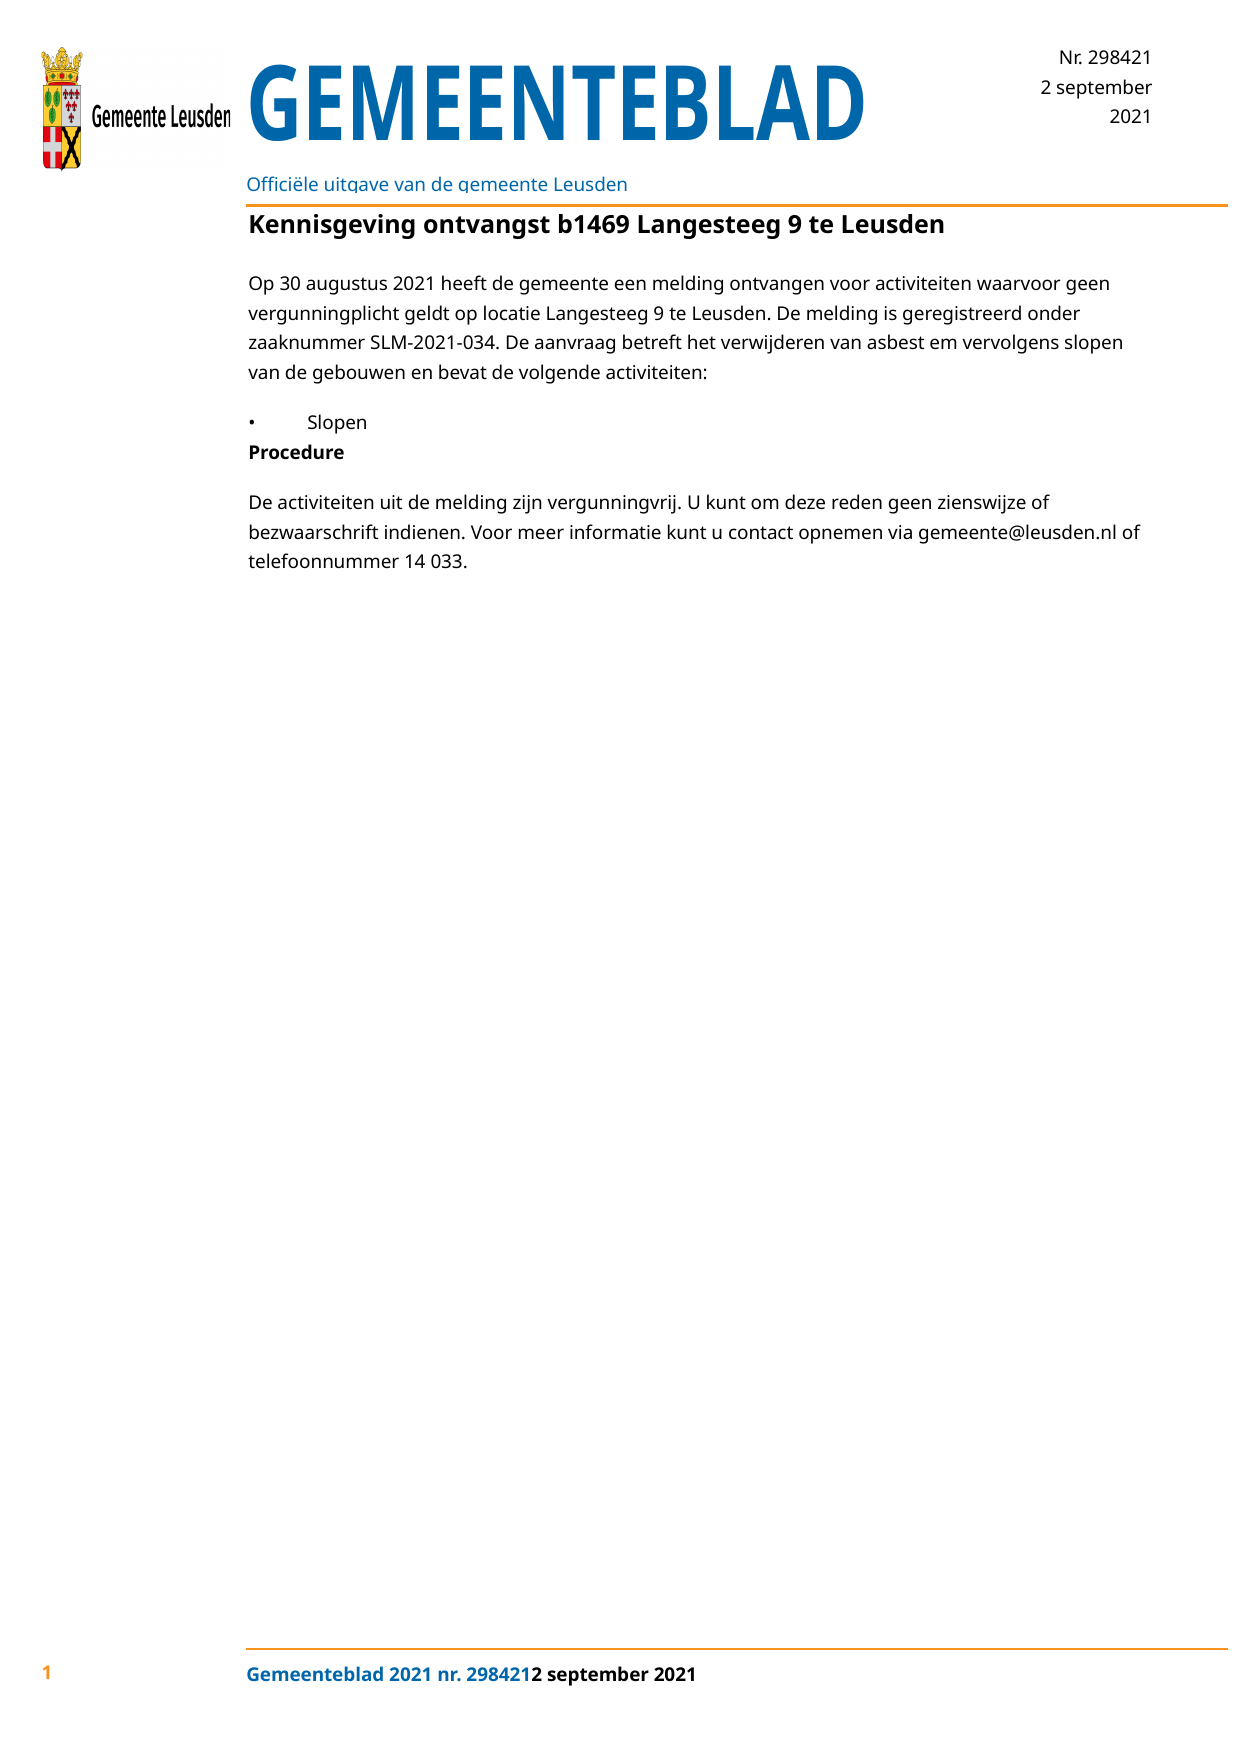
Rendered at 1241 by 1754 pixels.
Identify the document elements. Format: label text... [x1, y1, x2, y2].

text Kennisgeving ontvangst b1469 Langesteeg 9 te Leusden [248, 207, 1152, 241]
text Procedure [248, 439, 1152, 465]
picture [41, 47, 231, 172]
text Op 30 augustus 2021 heeft de gemeente een melding ontvangen voor activiteiten waarvoor geen vergunningplicht geldt op locatie Langesteeg 9 te Leusden. De melding is geregistreerd onder zaaknummer SLM-2021-034. De aanvraag betreft het verwijderen van asbest em vervolgens slopen van de gebouwen en bevat de volgende activiteiten: [248, 270, 1152, 385]
text De activiteiten uit de melding zijn vergunningvrij. U kunt om deze reden geen zienswijze of bezwaarschrift indienen. Voor meer informatie kunt u contact opnemen via gemeente@leusden.nl of telefoonnummer 14 033. [248, 489, 1152, 574]
list Slopen [248, 409, 1152, 435]
